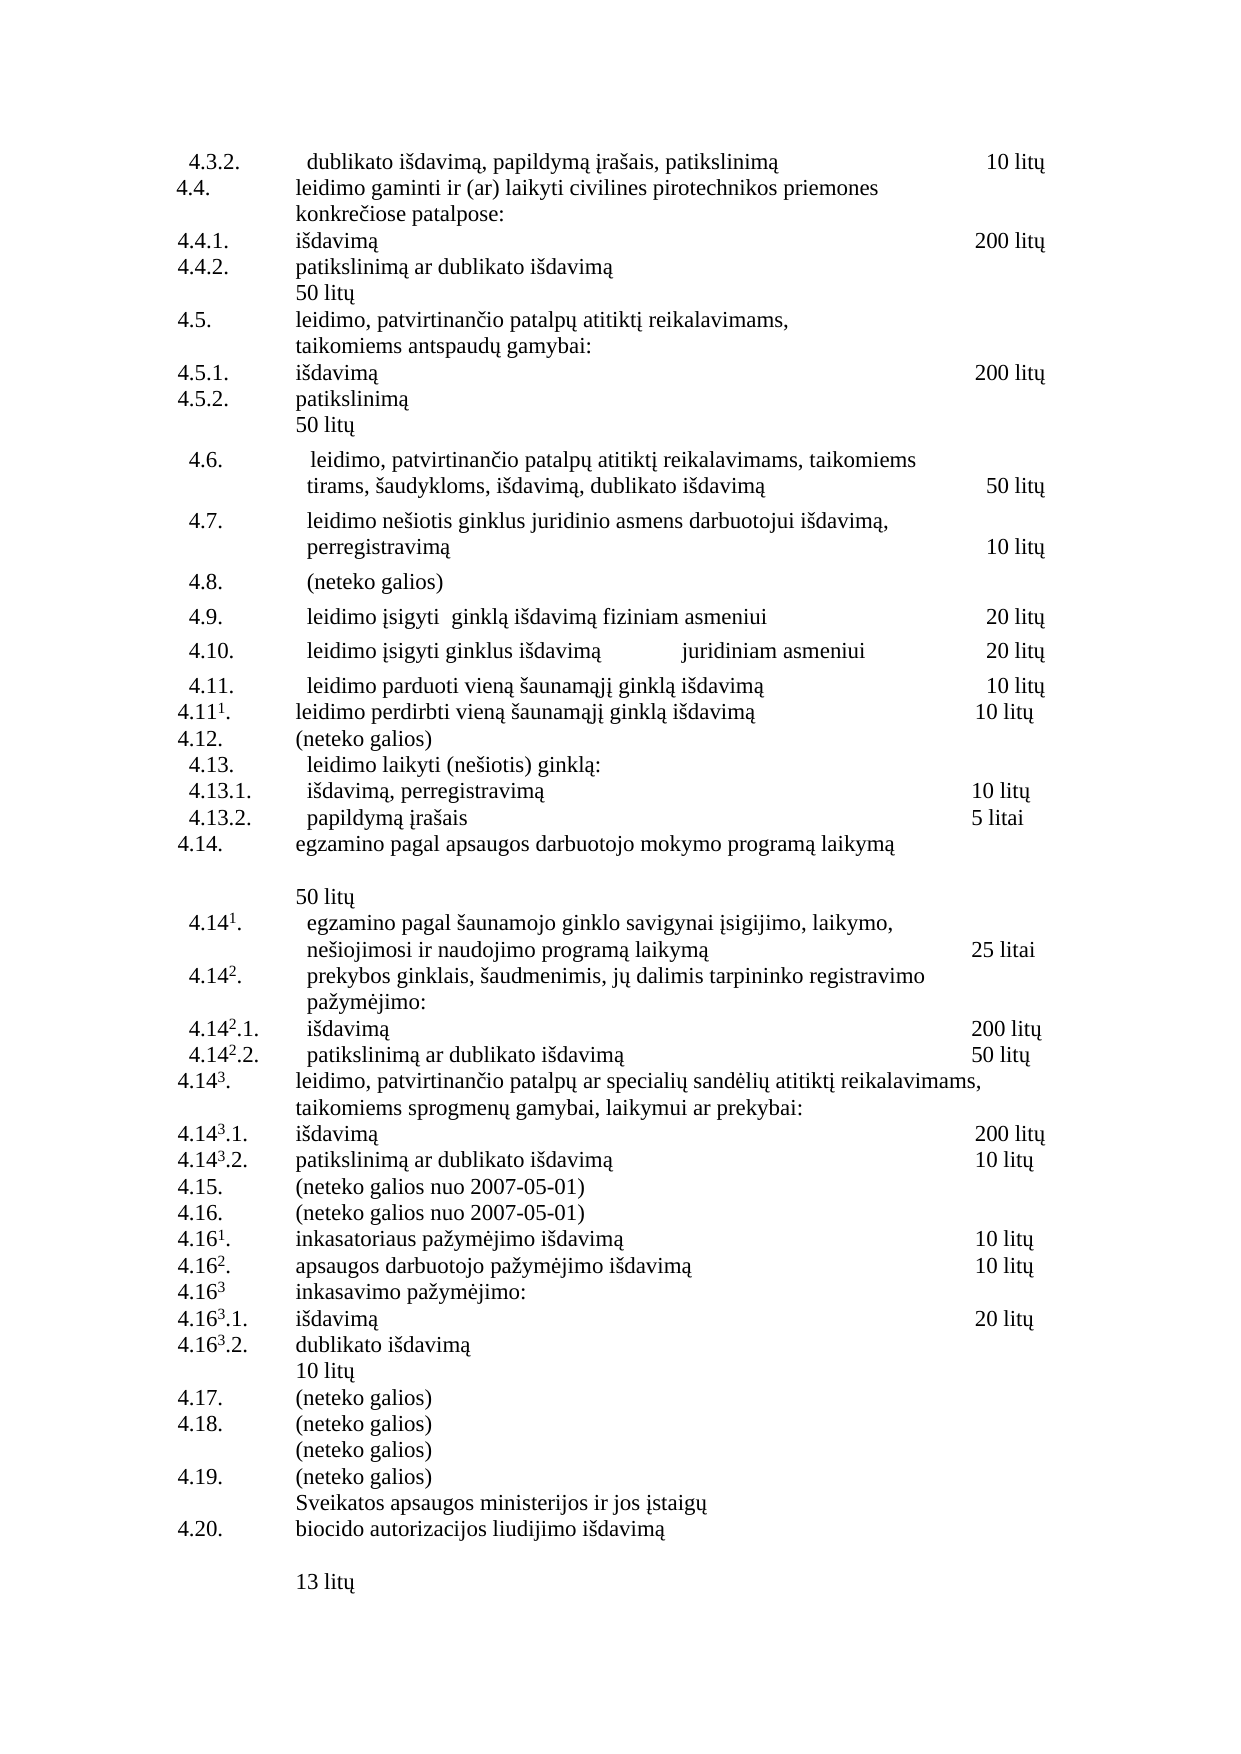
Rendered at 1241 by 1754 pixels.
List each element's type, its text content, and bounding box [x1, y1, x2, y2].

table_cell 4.3.2. [177, 148, 307, 174]
table_cell 20 litų [986, 594, 1133, 629]
table_header 50 litų [986, 438, 1133, 499]
text 4.18. (neteko galios) [177, 1410, 945, 1436]
table_cell leidimo nešiotis ginklus juridinio asmens darbuotojui išdavimą, perregistravimą [307, 499, 986, 560]
table_header 25 litai [971, 909, 1119, 962]
text 4.15. (neteko galios nuo 2007-05-01) [177, 1173, 945, 1199]
table_cell (neteko galios) [307, 560, 986, 594]
table_header 4.141. [177, 909, 307, 962]
text 4.161. inkasatoriaus pažymėjimo išdavimą 10 litų [177, 1226, 1122, 1252]
text 4.17. (neteko galios) [177, 1384, 945, 1410]
text 4.5.2. patikslinimą 50 litų [177, 385, 945, 438]
text 4.16. (neteko galios nuo 2007-05-01) [177, 1199, 945, 1226]
table_cell leidimo įsigyti ginklą išdavimą fiziniam asmeniui [307, 594, 986, 629]
table_cell 200 litų [971, 1015, 1119, 1041]
text 4.20. biocido autorizacijos liudijimo išdavimą 13 litų [177, 1515, 945, 1594]
table_cell [971, 962, 1119, 1015]
table_cell 4.142.2. [177, 1041, 307, 1067]
table_cell 4.142.1. [177, 1015, 307, 1041]
table_cell 10 litų [986, 499, 1133, 560]
table_cell 4.8. [177, 560, 307, 594]
table_cell 4.9. [177, 594, 307, 629]
text taikomiems antspaudų gamybai: [177, 332, 1122, 358]
table_cell 10 litų [986, 664, 1133, 698]
table_cell 4.7. [177, 499, 307, 560]
text Sveikatos apsaugos ministerijos ir jos įstaigų [177, 1489, 945, 1515]
table_cell papildymą įrašais [307, 804, 971, 830]
table_header leidimo laikyti (nešiotis) ginklą: [307, 751, 971, 777]
text konkrečiose patalpose: [176, 200, 974, 227]
text (neteko galios) [177, 1436, 945, 1463]
table_cell prekybos ginklais, šaudmenimis, jų dalimis tarpininko registravimo pažymėjimo: [307, 962, 971, 1015]
text 4.162. apsaugos darbuotojo pažymėjimo išdavimą 10 litų [177, 1252, 1122, 1278]
text 4.5. leidimo, patvirtinančio patalpų atitiktį reikalavimams, [177, 306, 1122, 332]
table_cell 50 litų [971, 1041, 1119, 1067]
table_cell 10 litų [971, 778, 1119, 804]
table_cell 4.13.2. [177, 804, 307, 830]
text 4.14. egzamino pagal apsaugos darbuotojo mokymo programą laikymą 50 litų [177, 830, 945, 909]
table_cell 4.142. [177, 962, 307, 1015]
text 4.4.2. patikslinimą ar dublikato išdavimą 50 litų [177, 253, 945, 306]
text 4.143.2. patikslinimą ar dublikato išdavimą 10 litų [177, 1146, 1122, 1173]
table_header 4.13. [177, 751, 307, 777]
table_cell 4.10. [177, 629, 307, 664]
text 4.163.2. dublikato išdavimą 10 litų [177, 1331, 945, 1384]
text 4.19. (neteko galios) [177, 1463, 945, 1489]
table_cell leidimo įsigyti ginklus išdavimą juridiniam asmeniui [307, 629, 986, 664]
table_cell 10 litų [986, 148, 1133, 174]
table_header 4.6. [177, 438, 307, 499]
table_cell leidimo parduoti vieną šaunamąjį ginklą išdavimą [307, 664, 986, 698]
text 4.4. leidimo gaminti ir (ar) laikyti civilines pirotechnikos priemones [176, 174, 974, 200]
text 4.4.1. išdavimą 200 litų [177, 227, 1137, 253]
table_header egzamino pagal šaunamojo ginklo savigynai įsigijimo, laikymo, nešiojimosi ir naudojimo programą laikymą [307, 909, 971, 962]
table_header leidimo, patvirtinančio patalpų atitiktį reikalavimams, taikomiems tirams, šaudykloms, išdavimą, dublikato išdavimą [307, 438, 986, 499]
table_cell 20 litų [986, 629, 1133, 664]
table_cell 4.11. [177, 664, 307, 698]
table_header [971, 751, 1119, 777]
text 4.143. leidimo, patvirtinančio patalpų ar specialių sandėlių atitiktį reikalavimams, [177, 1067, 1122, 1094]
table_cell dublikato išdavimą, papildymą įrašais, patikslinimą [307, 148, 986, 174]
table_cell patikslinimą ar dublikato išdavimą [307, 1041, 971, 1067]
text 4.12. (neteko galios) [177, 725, 945, 751]
text 4.111. leidimo perdirbti vieną šaunamąjį ginklą išdavimą 10 litų [177, 698, 1122, 725]
text taikomiems sprogmenų gamybai, laikymui ar prekybai: [177, 1094, 1122, 1120]
text 4.143.1. išdavimą 200 litų [177, 1120, 1122, 1146]
text 4.5.1. išdavimą 200 litų [177, 358, 1122, 385]
table_cell 5 litai [971, 804, 1119, 830]
table_cell 4.13.1. [177, 778, 307, 804]
table_cell išdavimą [307, 1015, 971, 1041]
text 4.163 inkasavimo pažymėjimo: [177, 1278, 1122, 1304]
text 4.163.1. išdavimą 20 litų [177, 1304, 1122, 1331]
table_cell išdavimą, perregistravimą [307, 778, 971, 804]
table_cell [986, 560, 1133, 594]
